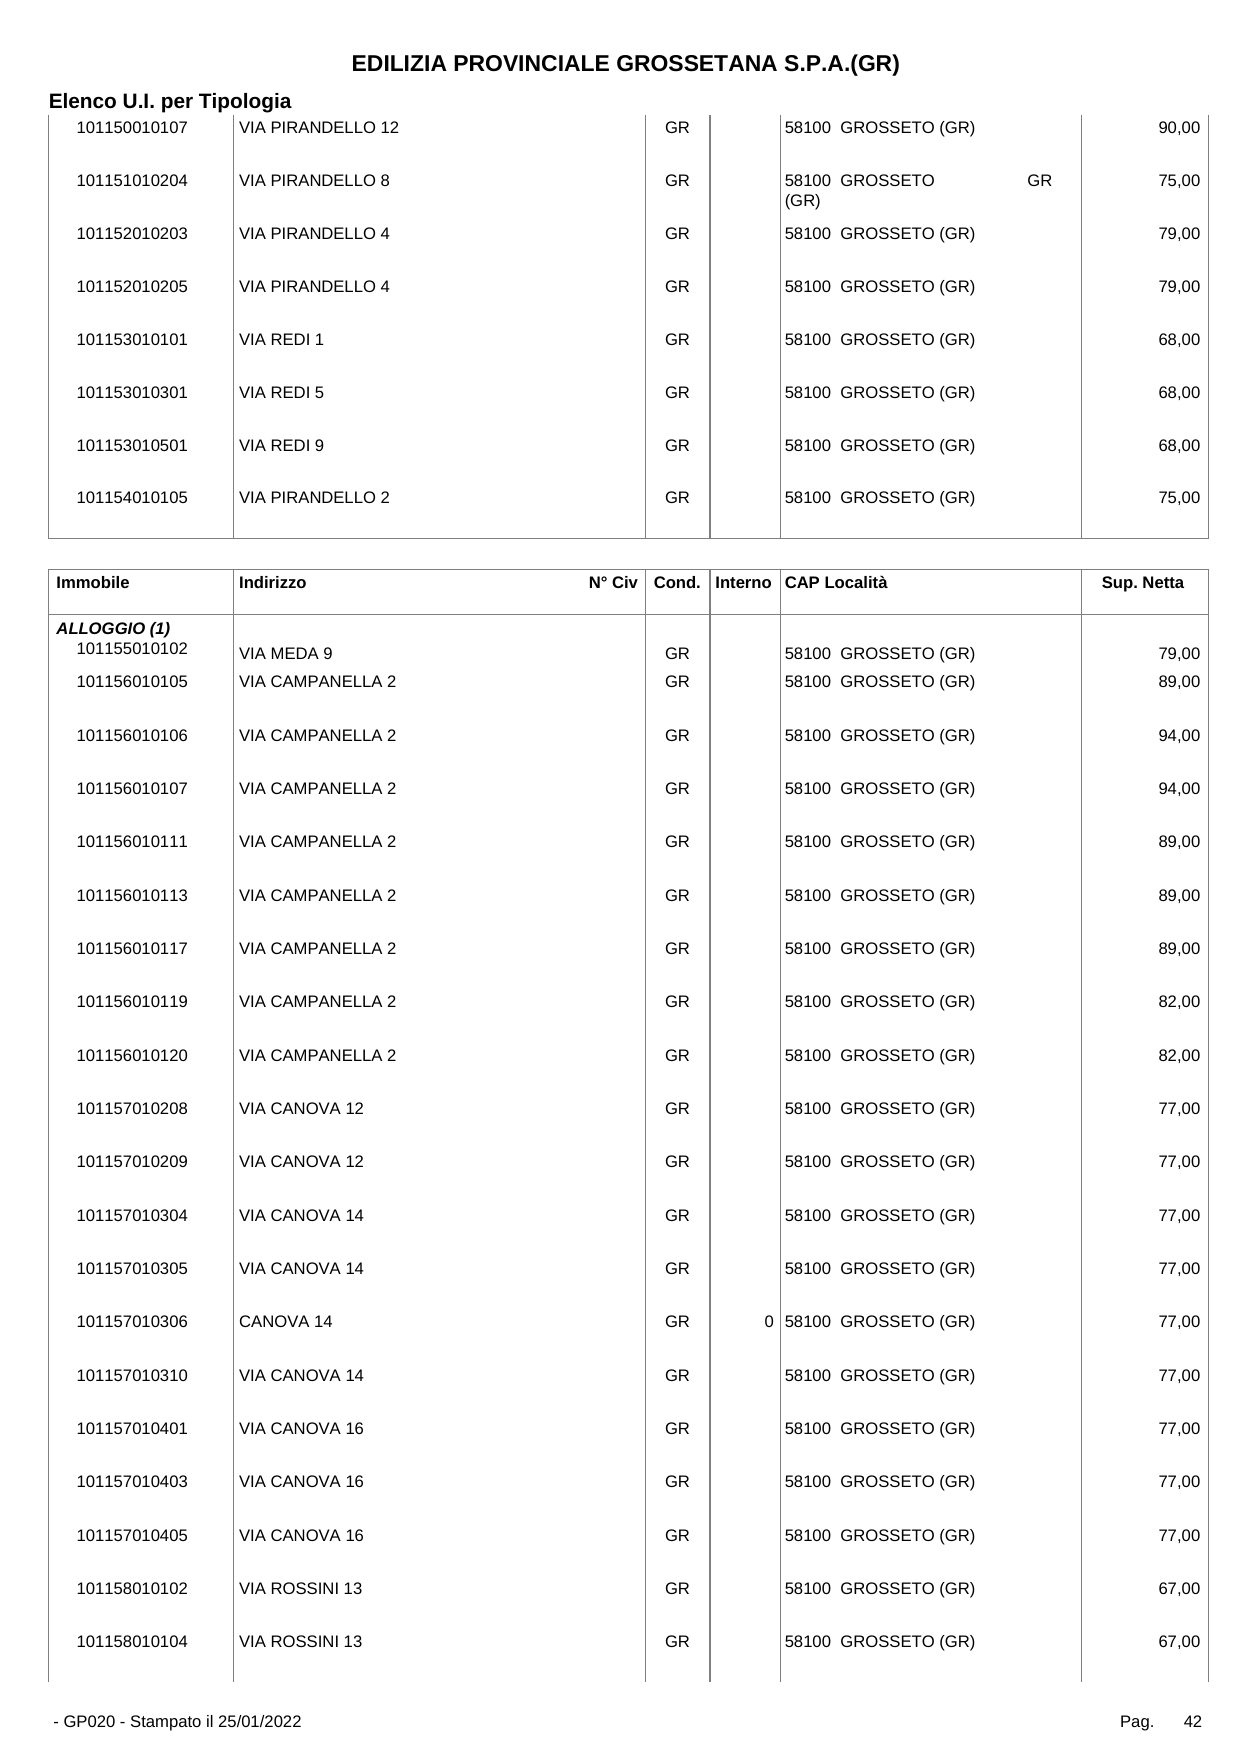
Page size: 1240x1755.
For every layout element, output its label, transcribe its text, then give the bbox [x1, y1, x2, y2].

table_cell [589, 615, 645, 668]
table_cell [589, 1575, 645, 1628]
table_cell VIA CAMPANELLA 2 [234, 775, 588, 828]
table_cell GR [646, 1255, 709, 1308]
table_cell 58100 GROSSETO (GR) [781, 220, 1081, 273]
table_cell GR [646, 1309, 709, 1362]
table_cell 58100 GROSSETO (GR) [781, 379, 1081, 432]
table_header Cond. [646, 570, 709, 614]
table_cell VIA REDI 5 [234, 379, 588, 432]
table_cell [589, 115, 645, 167]
table_cell 58100 GROSSETO GR (GR) [781, 168, 1081, 220]
table_cell 89,00 [1082, 829, 1208, 882]
table_cell [711, 1095, 780, 1148]
table_cell 101157010310 [49, 1362, 233, 1415]
table_cell [589, 1042, 645, 1095]
table_cell [711, 669, 780, 722]
table_cell GR [646, 669, 709, 722]
table_cell [589, 1095, 645, 1148]
table_cell 58100 GROSSETO (GR) [781, 775, 1081, 828]
table_cell 101158010102 [49, 1575, 233, 1628]
table_cell GR [646, 485, 709, 538]
table_cell 58100 GROSSETO (GR) [781, 326, 1081, 379]
table_cell VIA REDI 1 [234, 326, 588, 379]
table_cell GR [646, 1629, 709, 1682]
table_cell [589, 1629, 645, 1682]
table_cell VIA PIRANDELLO 2 [234, 485, 588, 538]
table_cell GR [646, 1362, 709, 1415]
table_cell 58100 GROSSETO (GR) [781, 1255, 1081, 1308]
table_cell VIA CANOVA 16 [234, 1522, 588, 1575]
table_cell 58100 GROSSETO (GR) [781, 1522, 1081, 1575]
table_cell [589, 1415, 645, 1468]
table_cell 75,00 [1082, 485, 1208, 538]
table_cell 58100 GROSSETO (GR) [781, 432, 1081, 485]
table_header CAP Località [781, 570, 1081, 614]
table_cell 101158010104 [49, 1629, 233, 1682]
table_cell [711, 1575, 780, 1628]
table_cell GR [646, 273, 709, 326]
table_cell [711, 1202, 780, 1255]
table_cell VIA PIRANDELLO 12 [234, 115, 588, 167]
table_cell 79,00 [1082, 615, 1208, 668]
table_cell VIA ROSSINI 13 [234, 1575, 588, 1628]
table_cell [711, 989, 780, 1042]
table_cell 68,00 [1082, 432, 1208, 485]
table_cell 58100 GROSSETO (GR) [781, 1309, 1081, 1362]
table_cell 75,00 [1082, 168, 1208, 220]
table_cell 58100 GROSSETO (GR) [781, 722, 1081, 775]
table_cell [589, 989, 645, 1042]
table_cell [711, 115, 780, 167]
table_cell 101157010306 [49, 1309, 233, 1362]
table_cell [589, 379, 645, 432]
table_cell 101156010120 [49, 1042, 233, 1095]
table_cell [711, 882, 780, 935]
table_cell VIA MEDA 9 [234, 615, 588, 668]
table_cell VIA ROSSINI 13 [234, 1629, 588, 1682]
table_cell [711, 829, 780, 882]
table_cell 101157010304 [49, 1202, 233, 1255]
table_cell 58100 GROSSETO (GR) [781, 882, 1081, 935]
table_cell GR [646, 829, 709, 882]
table_cell 101157010405 [49, 1522, 233, 1575]
table_cell GR [646, 935, 709, 988]
table_cell GR [646, 432, 709, 485]
table_cell VIA CANOVA 14 [234, 1202, 588, 1255]
table_cell [711, 220, 780, 273]
table_cell 82,00 [1082, 989, 1208, 1042]
table_cell VIA CANOVA 14 [234, 1255, 588, 1308]
table_cell [589, 1309, 645, 1362]
table_cell 58100 GROSSETO (GR) [781, 1629, 1081, 1682]
table_cell [711, 1469, 780, 1522]
table_cell [711, 379, 780, 432]
table_cell [711, 1255, 780, 1308]
table_cell 58100 GROSSETO (GR) [781, 935, 1081, 988]
table_cell 58100 GROSSETO (GR) [781, 1362, 1081, 1415]
table_cell 58100 GROSSETO (GR) [781, 1202, 1081, 1255]
table_cell 101153010501 [49, 432, 233, 485]
table_cell [589, 1362, 645, 1415]
table_cell 58100 GROSSETO (GR) [781, 669, 1081, 722]
table_cell GR [646, 168, 709, 220]
table_cell 101150010107 [49, 115, 233, 167]
table_header N° Civ [589, 570, 645, 614]
table_cell 67,00 [1082, 1629, 1208, 1682]
table_cell 101152010205 [49, 273, 233, 326]
table_header Indirizzo [234, 570, 588, 614]
table_cell 94,00 [1082, 722, 1208, 775]
table_cell GR [646, 379, 709, 432]
table_cell GR [646, 1042, 709, 1095]
table_cell 79,00 [1082, 273, 1208, 326]
table_cell VIA CANOVA 12 [234, 1149, 588, 1202]
table_cell [589, 220, 645, 273]
table_cell VIA CAMPANELLA 2 [234, 935, 588, 988]
table_cell [711, 722, 780, 775]
table_cell [589, 1255, 645, 1308]
table_cell 101156010106 [49, 722, 233, 775]
table_cell 58100 GROSSETO (GR) [781, 1575, 1081, 1628]
table_cell 58100 GROSSETO (GR) [781, 273, 1081, 326]
table_cell VIA CAMPANELLA 2 [234, 1042, 588, 1095]
table_cell 77,00 [1082, 1095, 1208, 1148]
table_cell 0 [711, 1309, 780, 1362]
table_cell GR [646, 1522, 709, 1575]
table_cell VIA PIRANDELLO 4 [234, 220, 588, 273]
table_cell [711, 1362, 780, 1415]
table_cell VIA CAMPANELLA 2 [234, 989, 588, 1042]
table_cell 89,00 [1082, 935, 1208, 988]
table_cell [589, 1202, 645, 1255]
table_cell [589, 722, 645, 775]
table_cell VIA CAMPANELLA 2 [234, 669, 588, 722]
table_cell GR [646, 1149, 709, 1202]
table_header Immobile [49, 570, 233, 614]
table_cell 58100 GROSSETO (GR) [781, 115, 1081, 167]
table_cell 58100 GROSSETO (GR) [781, 1095, 1081, 1148]
table_cell [589, 775, 645, 828]
table_cell 101154010105 [49, 485, 233, 538]
table_cell [711, 168, 780, 220]
table_cell GR [646, 1095, 709, 1148]
table_cell 101156010113 [49, 882, 233, 935]
table_cell GR [646, 1575, 709, 1628]
table_cell 101157010209 [49, 1149, 233, 1202]
table_cell GR [646, 115, 709, 167]
table_cell [711, 1042, 780, 1095]
table_cell [589, 1522, 645, 1575]
table_cell GR [646, 326, 709, 379]
table_cell 101156010107 [49, 775, 233, 828]
table_cell 90,00 [1082, 115, 1208, 167]
table_cell 101157010305 [49, 1255, 233, 1308]
table_cell 77,00 [1082, 1522, 1208, 1575]
table_cell 77,00 [1082, 1469, 1208, 1522]
table_cell VIA CANOVA 16 [234, 1415, 588, 1468]
table_cell [711, 485, 780, 538]
table_cell VIA CANOVA 16 [234, 1469, 588, 1522]
table_cell [589, 1149, 645, 1202]
table_cell 101151010204 [49, 168, 233, 220]
table_cell 77,00 [1082, 1149, 1208, 1202]
table_cell 58100 GROSSETO (GR) [781, 829, 1081, 882]
table_cell [589, 935, 645, 988]
table_cell 101157010208 [49, 1095, 233, 1148]
table_cell ALLOGGIO (1) 101155010102 [49, 615, 233, 668]
table_cell 89,00 [1082, 669, 1208, 722]
table_cell VIA CAMPANELLA 2 [234, 829, 588, 882]
table_cell 58100 GROSSETO (GR) [781, 1469, 1081, 1522]
table_cell [711, 775, 780, 828]
table_cell 77,00 [1082, 1415, 1208, 1468]
table_cell 77,00 [1082, 1255, 1208, 1308]
table_cell 77,00 [1082, 1202, 1208, 1255]
table_cell GR [646, 722, 709, 775]
table_cell [711, 1149, 780, 1202]
table_cell 101156010105 [49, 669, 233, 722]
table_cell [589, 432, 645, 485]
table_cell VIA CAMPANELLA 2 [234, 722, 588, 775]
table_cell GR [646, 775, 709, 828]
table_cell 58100 GROSSETO (GR) [781, 485, 1081, 538]
table_cell GR [646, 220, 709, 273]
table_cell [589, 168, 645, 220]
table_cell [711, 1629, 780, 1682]
table_cell 77,00 [1082, 1309, 1208, 1362]
table_cell [589, 882, 645, 935]
table_cell 101153010101 [49, 326, 233, 379]
table_cell [589, 1469, 645, 1522]
table_cell 58100 GROSSETO (GR) [781, 1149, 1081, 1202]
table_cell 68,00 [1082, 326, 1208, 379]
table_cell [589, 273, 645, 326]
table_cell 82,00 [1082, 1042, 1208, 1095]
table_cell [711, 615, 780, 668]
table_cell [711, 432, 780, 485]
table_cell VIA PIRANDELLO 8 [234, 168, 588, 220]
table_cell 101157010401 [49, 1415, 233, 1468]
table_cell 94,00 [1082, 775, 1208, 828]
table_cell 101156010111 [49, 829, 233, 882]
table_cell [711, 326, 780, 379]
table_cell 58100 GROSSETO (GR) [781, 989, 1081, 1042]
table_cell [711, 1415, 780, 1468]
table_cell 58100 GROSSETO (GR) [781, 1415, 1081, 1468]
table_cell VIA PIRANDELLO 4 [234, 273, 588, 326]
table_cell 77,00 [1082, 1362, 1208, 1415]
table_cell GR [646, 615, 709, 668]
table_cell [589, 326, 645, 379]
table_cell 58100 GROSSETO (GR) [781, 1042, 1081, 1095]
table_cell [711, 273, 780, 326]
table_cell 101156010117 [49, 935, 233, 988]
table_cell [589, 829, 645, 882]
table_cell GR [646, 1202, 709, 1255]
table_cell GR [646, 1469, 709, 1522]
table_cell 89,00 [1082, 882, 1208, 935]
table_cell GR [646, 1415, 709, 1468]
table_cell 101153010301 [49, 379, 233, 432]
table_cell 58100 GROSSETO (GR) [781, 615, 1081, 668]
table_header Interno [711, 570, 780, 614]
table_cell 101156010119 [49, 989, 233, 1042]
table_header Sup. Netta [1082, 570, 1208, 614]
table_cell VIA CANOVA 12 [234, 1095, 588, 1148]
table_cell 68,00 [1082, 379, 1208, 432]
table_cell 101152010203 [49, 220, 233, 273]
table_cell [589, 485, 645, 538]
table_cell [589, 669, 645, 722]
table_cell [711, 1522, 780, 1575]
table_cell 101157010403 [49, 1469, 233, 1522]
table_cell CANOVA 14 [234, 1309, 588, 1362]
table_cell GR [646, 882, 709, 935]
table_cell 79,00 [1082, 220, 1208, 273]
table_cell 67,00 [1082, 1575, 1208, 1628]
table_cell VIA CAMPANELLA 2 [234, 882, 588, 935]
table_cell GR [646, 989, 709, 1042]
table_cell VIA CANOVA 14 [234, 1362, 588, 1415]
table_cell VIA REDI 9 [234, 432, 588, 485]
table_cell [711, 935, 780, 988]
